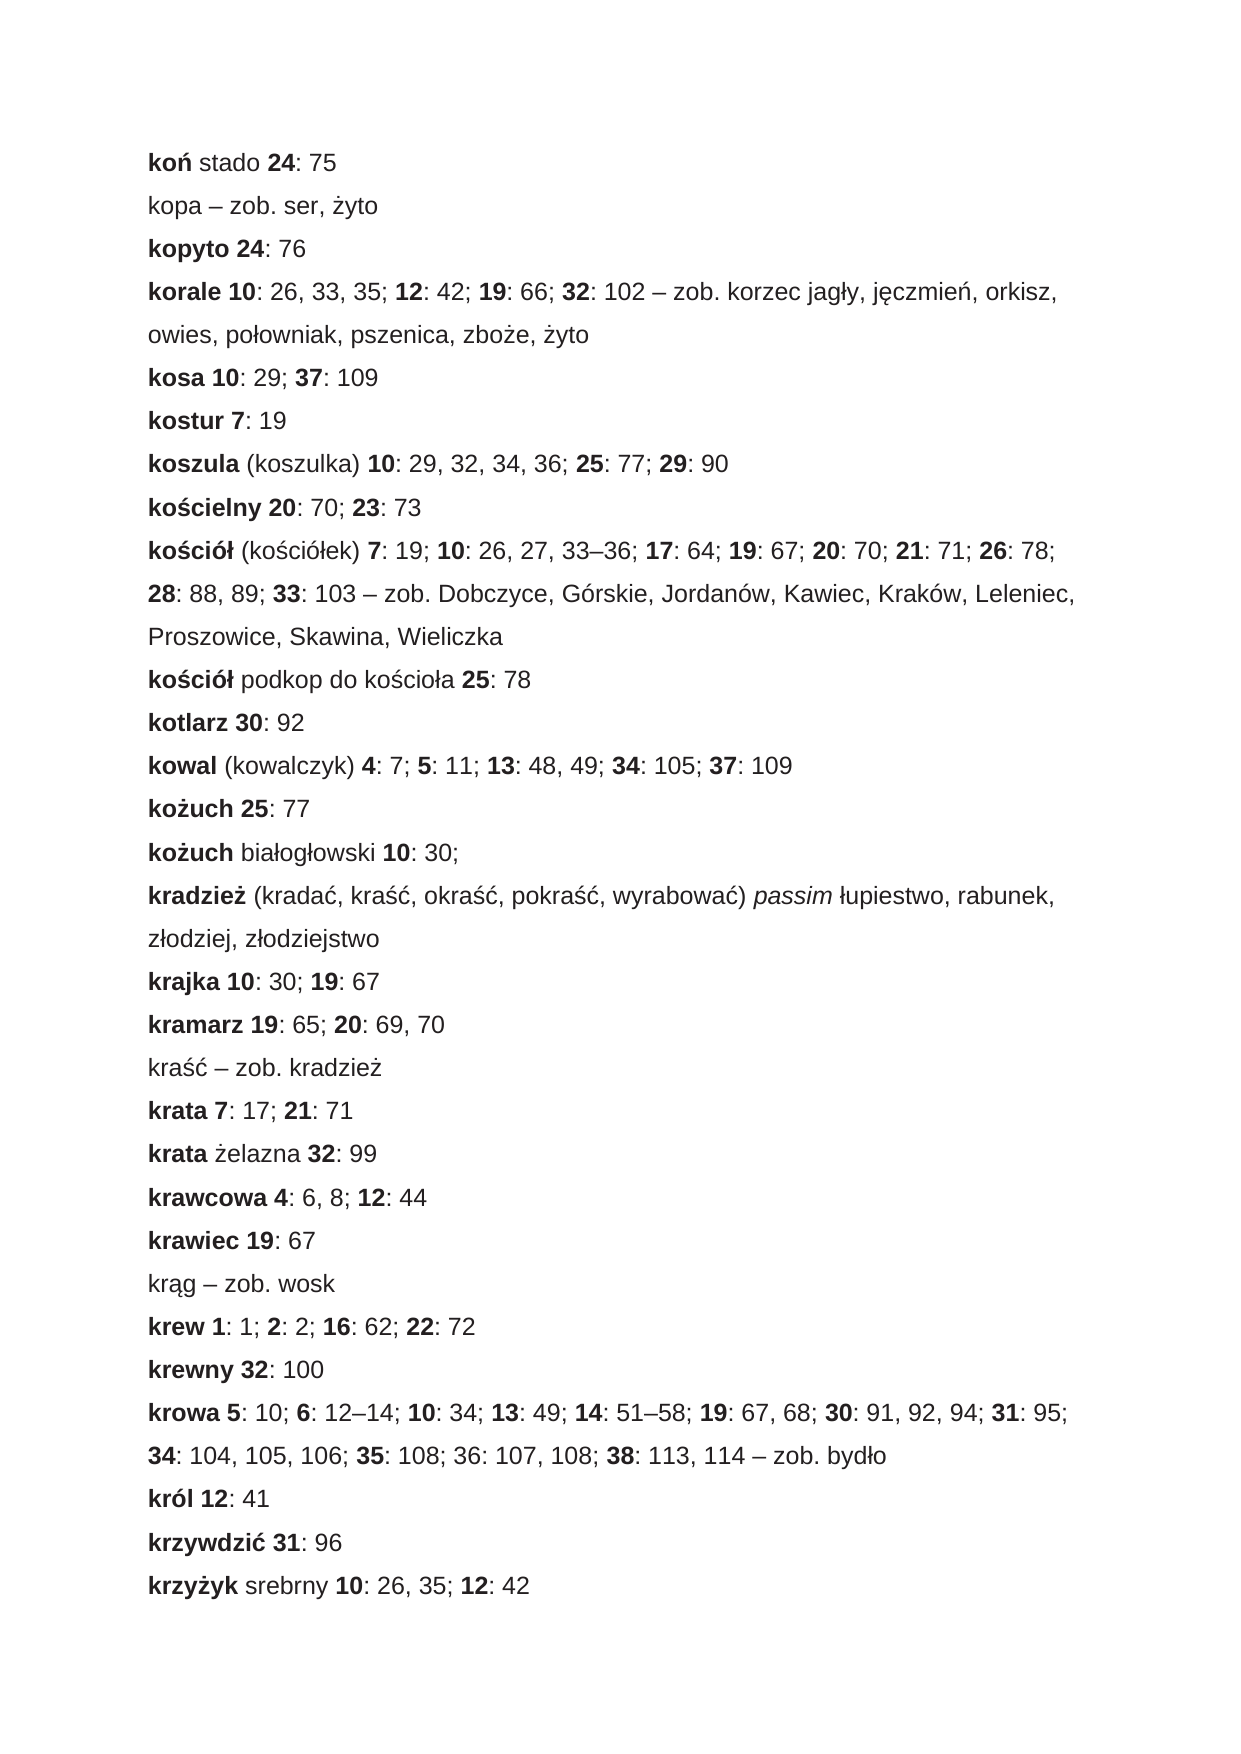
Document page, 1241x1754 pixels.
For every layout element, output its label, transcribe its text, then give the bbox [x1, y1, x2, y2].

text krzyżyk srebrny 10: 26, 35; 12: 42 [148, 1571, 1093, 1599]
text krata 7: 17; 21: 71 [148, 1096, 1093, 1125]
text kramarz 19: 65; 20: 69, 70 [148, 1010, 1093, 1039]
text kożuch 25: 77 [148, 794, 1093, 823]
text koszula (koszulka) 10: 29, 32, 34, 36; 25: 77; 29: 90 [148, 449, 1093, 478]
text kostur 7: 19 [148, 406, 1093, 435]
text kotlarz 30: 92 [148, 708, 1093, 737]
text kosa 10: 29; 37: 109 [148, 363, 1093, 392]
text koń stado 24: 75 [148, 148, 1093, 176]
text korale 10: 26, 33, 35; 12: 42; 19: 66; 32: 102 – zob. korzec jagły, jęczmień, orkisz, owies, połowniak, pszenica, zboże, żyto [148, 277, 1093, 349]
text krew 1: 1; 2: 2; 16: 62; 22: 72 [148, 1312, 1093, 1341]
text kopyto 24: 76 [148, 234, 1093, 263]
text kożuch białogłowski 10: 30; [148, 838, 1093, 866]
text krawcowa 4: 6, 8; 12: 44 [148, 1183, 1093, 1211]
text krewny 32: 100 [148, 1355, 1093, 1384]
text kościół (kościółek) 7: 19; 10: 26, 27, 33–36; 17: 64; 19: 67; 20: 70; 21: 71; 26: 78; 28: 88, 89; 33: 103 – zob. Dobczyce, Górskie, Jordanów, Kawiec, Kraków, Leleniec, Proszowice, Skawina, Wieliczka [148, 536, 1093, 651]
text kowal (kowalczyk) 4: 7; 5: 11; 13: 48, 49; 34: 105; 37: 109 [148, 751, 1093, 780]
text kopa – zob. ser, żyto [148, 191, 1093, 219]
text krajka 10: 30; 19: 67 [148, 967, 1093, 996]
text krowa 5: 10; 6: 12–14; 10: 34; 13: 49; 14: 51–58; 19: 67, 68; 30: 91, 92, 94; 31: 95; 34: 104, 105, 106; 35: 108; 36: 107, 108; 38: 113, 114 – zob. bydło [148, 1398, 1093, 1470]
text kościół podkop do kościoła 25: 78 [148, 665, 1093, 694]
text krzywdzić 31: 96 [148, 1528, 1093, 1556]
text kościelny 20: 70; 23: 73 [148, 493, 1093, 521]
text kradzież (kradać, kraść, okraść, pokraść, wyrabować) passim łupiestwo, rabunek, złodziej, złodziejstwo [148, 881, 1093, 953]
text król 12: 41 [148, 1484, 1093, 1513]
text krąg – zob. wosk [148, 1269, 1093, 1298]
text krawiec 19: 67 [148, 1226, 1093, 1254]
text kraść – zob. kradzież [148, 1053, 1093, 1082]
text krata żelazna 32: 99 [148, 1139, 1093, 1168]
